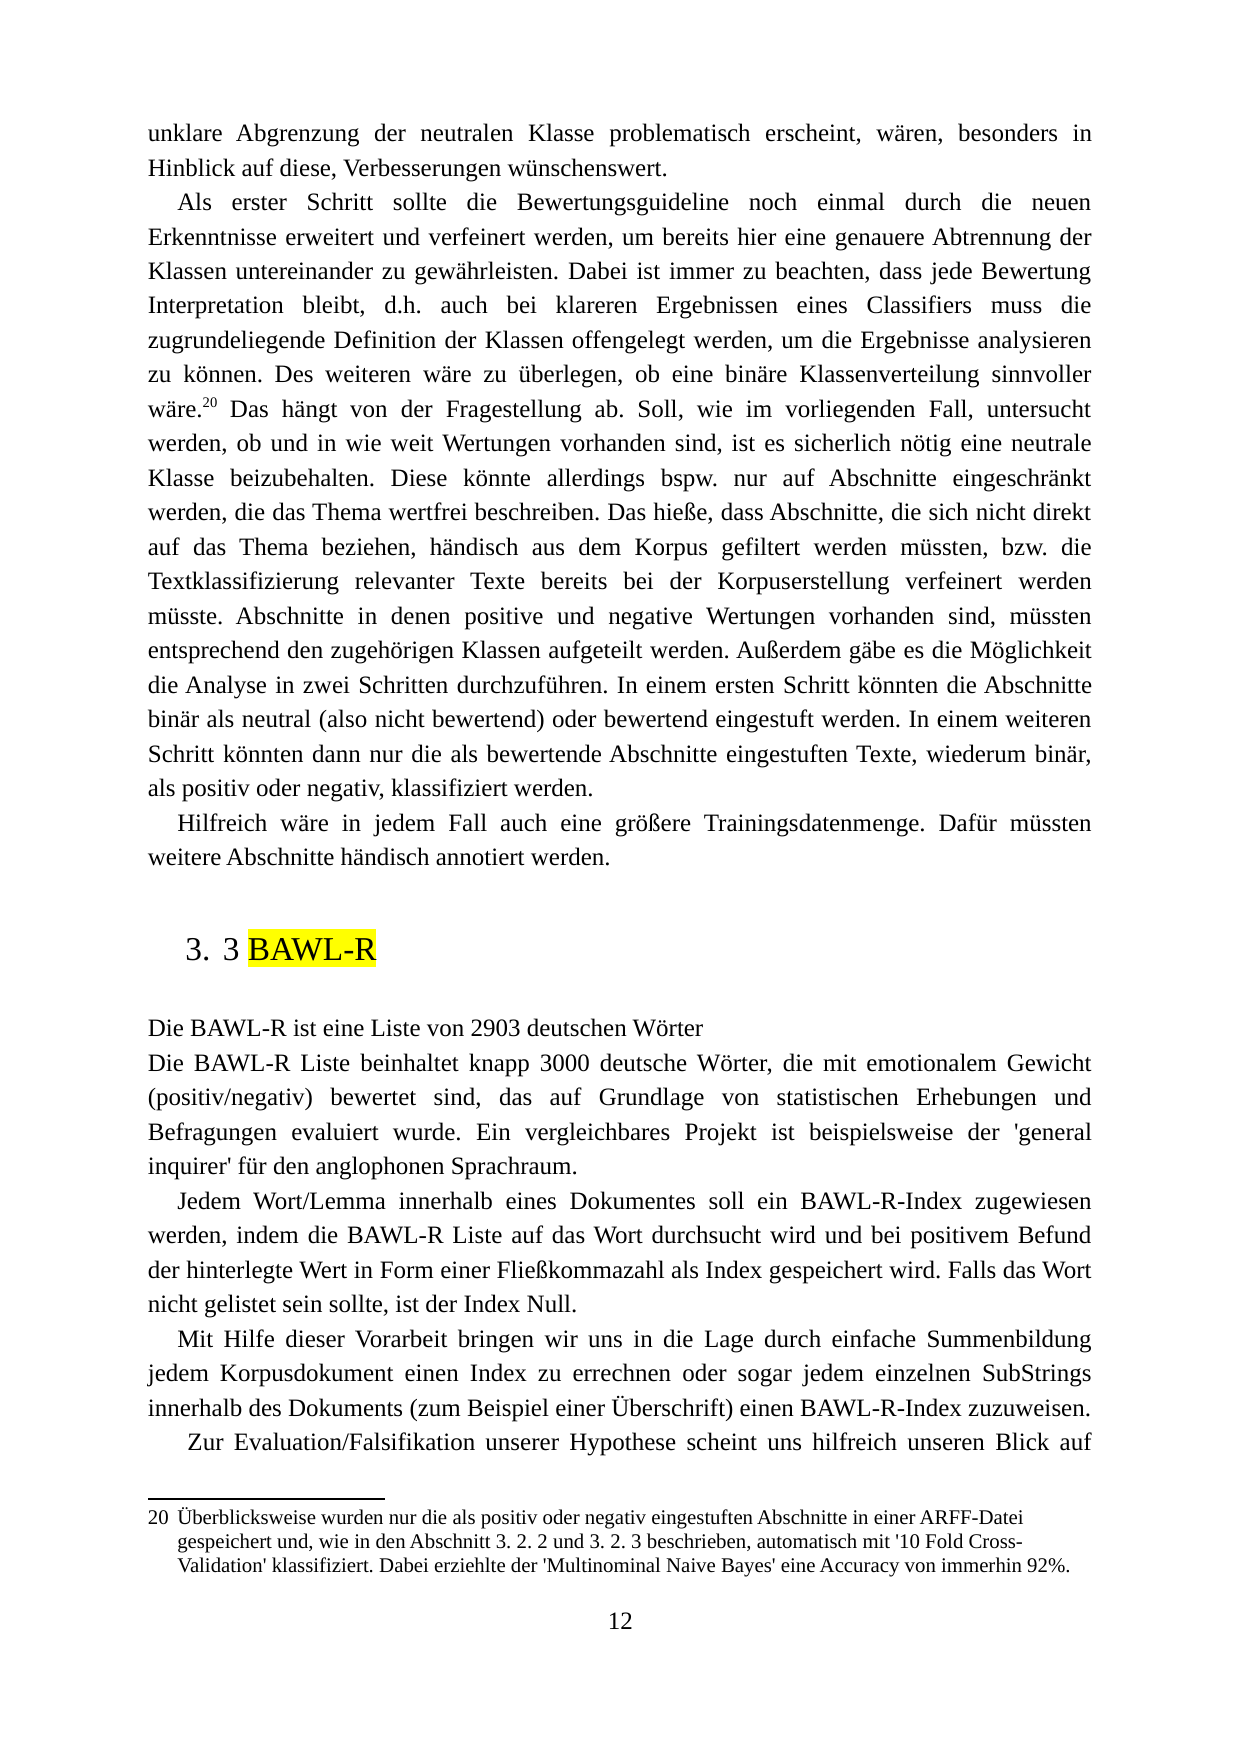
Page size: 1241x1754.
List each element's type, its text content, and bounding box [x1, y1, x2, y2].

text Hilfreich wäre in jedem Fall auch eine größere Trainingsdatenmenge. Dafür müssten weitere Abschnitte händisch annotiert werden. [148, 808, 1093, 871]
text Überblicksweise wurden nur die als positiv oder negativ eingestuften Abschnitte in einer ARFF-Datei gespeichert und, wie in den Abschnitt 3. 2. 2 und 3. 2. 3 beschrieben, automatisch mit '10 Fold Cross-Validation' klassifiziert. Dabei erziehlte der 'Multinominal Naive Bayes' eine Accuracy von immerhin 92%. [148, 1505, 1093, 1577]
text unklare Abgrenzung der neutralen Klasse problematisch erscheint, wären, besonders in Hinblick auf diese, Verbesserungen wünschenswert. [148, 118, 1093, 181]
list 3 BAWL-R [185, 929, 1093, 967]
text Die BAWL-R Liste beinhaltet knapp 3000 deutsche Wörter, die mit emotionalem Gewicht (positiv/negativ) bewertet sind, das auf Grundlage von statistischen Erhebungen und Befragungen evaluiert wurde. Ein vergleichbares Projekt ist beispielsweise der 'general inquirer' für den anglophonen Sprachraum. [148, 1048, 1093, 1180]
text Jedem Wort/Lemma innerhalb eines Dokumentes soll ein BAWL-R-Index zugewiesen werden, indem die BAWL-R Liste auf das Wort durchsucht wird und bei positivem Befund der hinterlegte Wert in Form einer Fließkommazahl als Index gespeichert wird. Falls das Wort nicht gelistet sein sollte, ist der Index Null. [148, 1186, 1093, 1318]
text Als erster Schritt sollte die Bewertungsguideline noch einmal durch die neuen Erkenntnisse erweitert und verfeinert werden, um bereits hier eine genauere Abtrennung der Klassen untereinander zu gewährleisten. Dabei ist immer zu beachten, dass jede Bewertung Interpretation bleibt, d.h. auch bei klareren Ergebnissen eines Classifiers muss die zugrundeliegende Definition der Klassen offengelegt werden, um die Ergebnisse analysieren zu können. Des weiteren wäre zu überlegen, ob eine binäre Klassenverteilung sinnvoller wäre. Das hängt von der Fragestellung ab. Soll, wie im vorliegenden Fall, untersucht werden, ob und in wie weit Wertungen vorhanden sind, ist es sicherlich nötig eine neutrale Klasse beizubehalten. Diese könnte allerdings bspw. nur auf Abschnitte eingeschränkt werden, die das Thema wertfrei beschreiben. Das hieße, dass Abschnitte, die sich nicht direkt auf das Thema beziehen, händisch aus dem Korpus gefiltert werden müssten, bzw. die Textklassifizierung relevanter Texte bereits bei der Korpuserstellung verfeinert werden müsste. Abschnitte in denen positive und negative Wertungen vorhanden sind, müssten entsprechend den zugehörigen Klassen aufgeteilt werden. Außerdem gäbe es die Möglichkeit die Analyse in zwei Schritten durchzuführen. In einem ersten Schritt könnten die Abschnitte binär als neutral (also nicht bewertend) oder bewertend eingestuft werden. In einem weiteren Schritt könnten dann nur die als bewertende Abschnitte eingestuften Texte, wiederum binär, als positiv oder negativ, klassifiziert werden. [148, 187, 1093, 802]
text Mit Hilfe dieser Vorarbeit bringen wir uns in die Lage durch einfache Summenbildung jedem Korpusdokument einen Index zu errechnen oder sogar jedem einzelnen SubStrings innerhalb des Dokuments (zum Beispiel einer Überschrift) einen BAWL-R-Index zuzuweisen. [148, 1324, 1093, 1421]
text Zur Evaluation/Falsifikation unserer Hypothese scheint uns hilfreich unseren Blick auf [148, 1427, 1093, 1456]
text Die BAWL-R ist eine Liste von 2903 deutschen Wörter [148, 1013, 1093, 1042]
